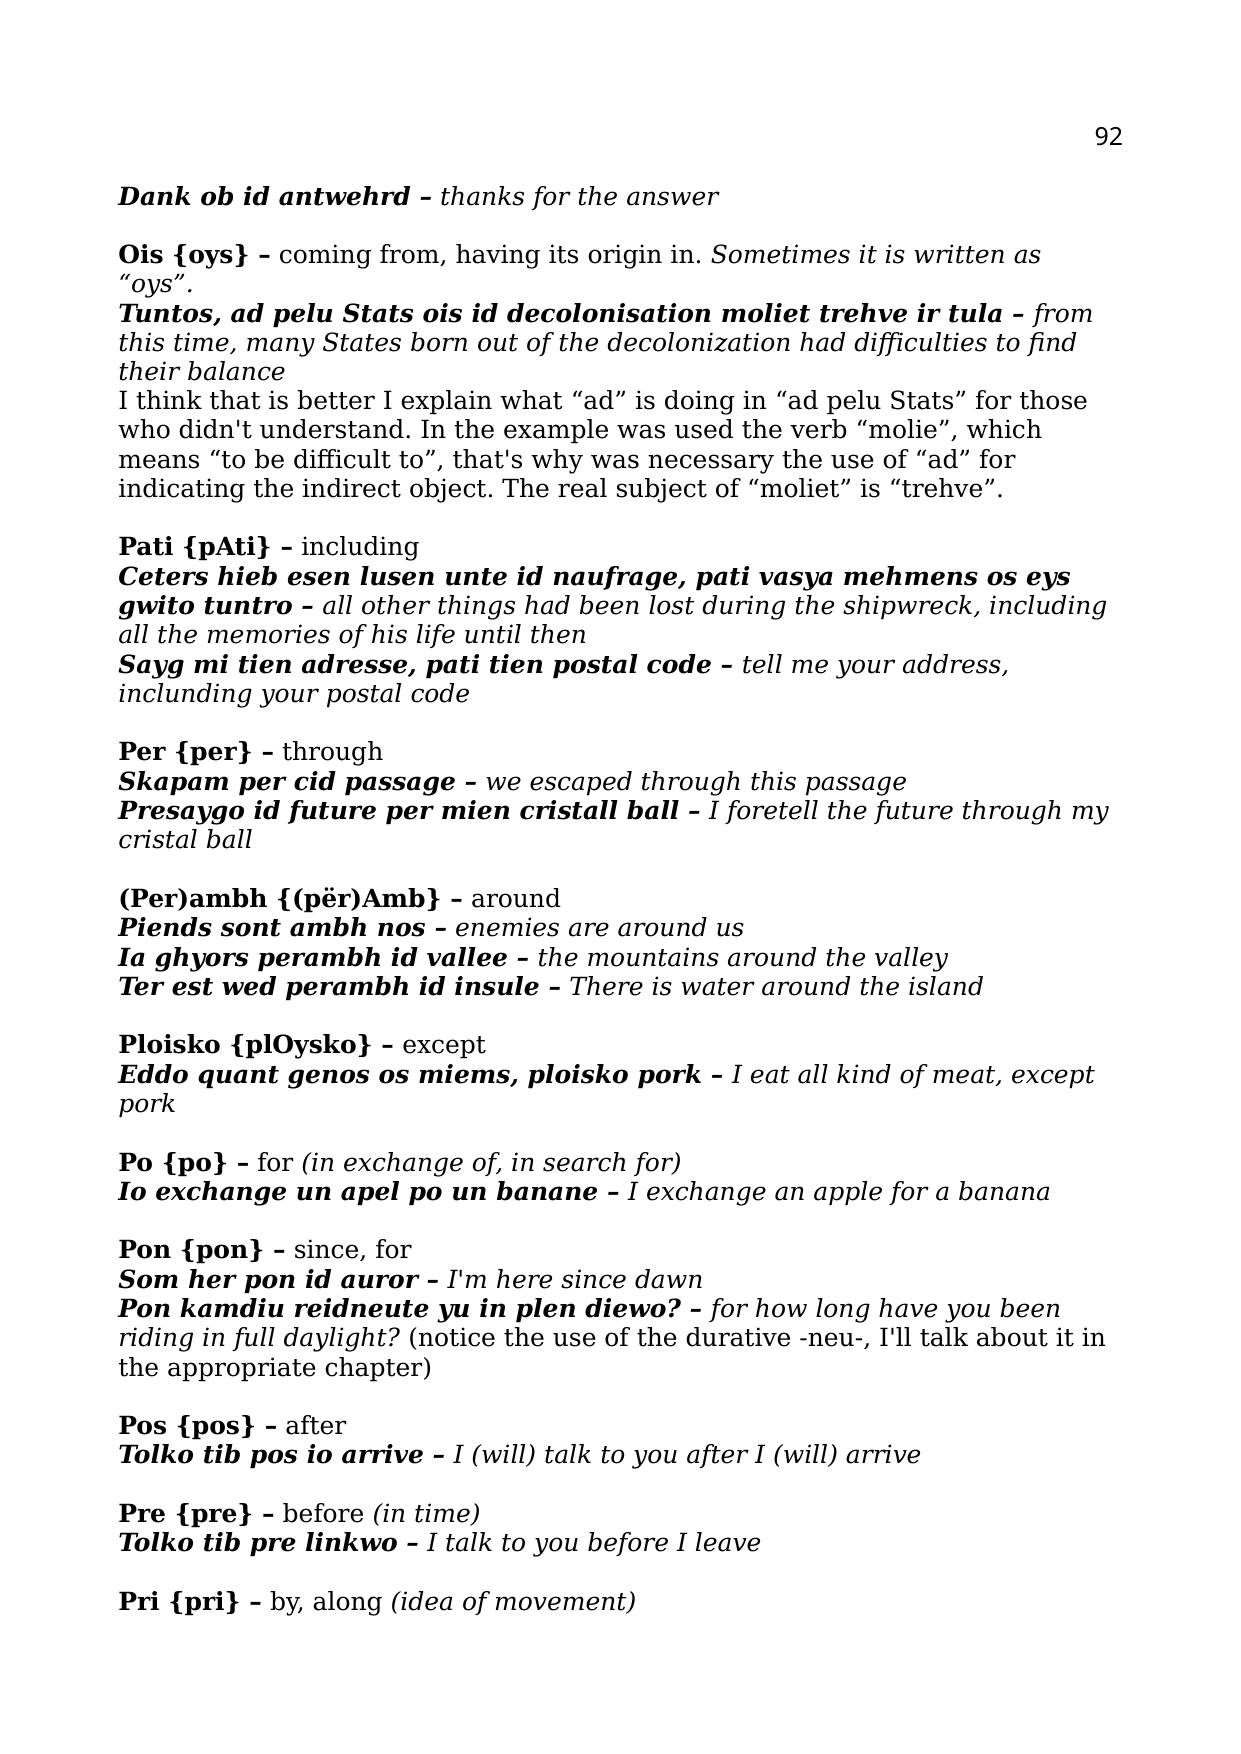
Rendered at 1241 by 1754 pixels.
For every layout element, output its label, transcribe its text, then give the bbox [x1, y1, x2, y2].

text Tuntos, ad pelu Stats ois id decolonisation moliet trehve ir tula – from this time, many States born out of the decolonization had difficulties to find their balance [118, 299, 1123, 386]
text Pos {pos} – after [118, 1411, 1123, 1440]
text Ploisko {plOysko} – except [118, 1030, 1123, 1060]
text Presaygo id future per mien cristall ball – I foretell the future through my cristal ball [118, 796, 1123, 854]
text Io exchange un apel po un banane – I exchange an apple for a banana [118, 1177, 1123, 1206]
text Piends sont ambh nos – enemies are around us [118, 913, 1123, 942]
text Pon kamdiu reidneute yu in plen diewo? – for how long have you been riding in full daylight? (notice the use of the durative -neu-, I'll talk about it in the appropriate chapter) [118, 1294, 1123, 1382]
text Pon {pon} – since, for [118, 1235, 1123, 1265]
text Tolko tib pre linkwo – I talk to you before I leave [118, 1528, 1123, 1558]
text Pri {pri} – by, along (idea of movement) [118, 1587, 1123, 1616]
text Dank ob id antwehrd – thanks for the answer [118, 182, 1123, 211]
text Ter est wed perambh id insule – There is water around the island [118, 972, 1123, 1001]
text (Per)ambh {(për)Amb} – around [118, 884, 1123, 913]
text Skapam per cid passage – we escaped through this passage [118, 767, 1123, 796]
text Pre {pre} – before (in time) [118, 1499, 1123, 1528]
text Ia ghyors perambh id vallee – the mountains around the valley [118, 942, 1123, 972]
text Per {per} – through [118, 737, 1123, 767]
text Tolko tib pos io arrive – I (will) talk to you after I (will) arrive [118, 1440, 1123, 1470]
text I think that is better I explain what “ad” is doing in “ad pelu Stats” for those who didn't understand. In the example was used the verb “molie”, which means “to be difficult to”, that's why was necessary the use of “ad” for indicating the indirect object. The real subject of “moliet” is “trehve”. [118, 386, 1123, 503]
text Pati {pAti} – including [118, 532, 1123, 562]
text Ois {oys} – coming from, having its origin in. Sometimes it is written as “oys”. [118, 240, 1123, 299]
text Eddo quant genos os miems, ploisko pork – I eat all kind of meat, except pork [118, 1060, 1123, 1118]
text Sayg mi tien adresse, pati tien postal code – tell me your address, inclunding your postal code [118, 649, 1123, 708]
text Po {po} – for (in exchange of, in search for) [118, 1147, 1123, 1177]
text Som her pon id auror – I'm here since dawn [118, 1265, 1123, 1294]
text Ceters hieb esen lusen unte id naufrage, pati vasya mehmens os eys gwito tuntro – all other things had been lost during the shipwreck, including all the memories of his life until then [118, 562, 1123, 649]
